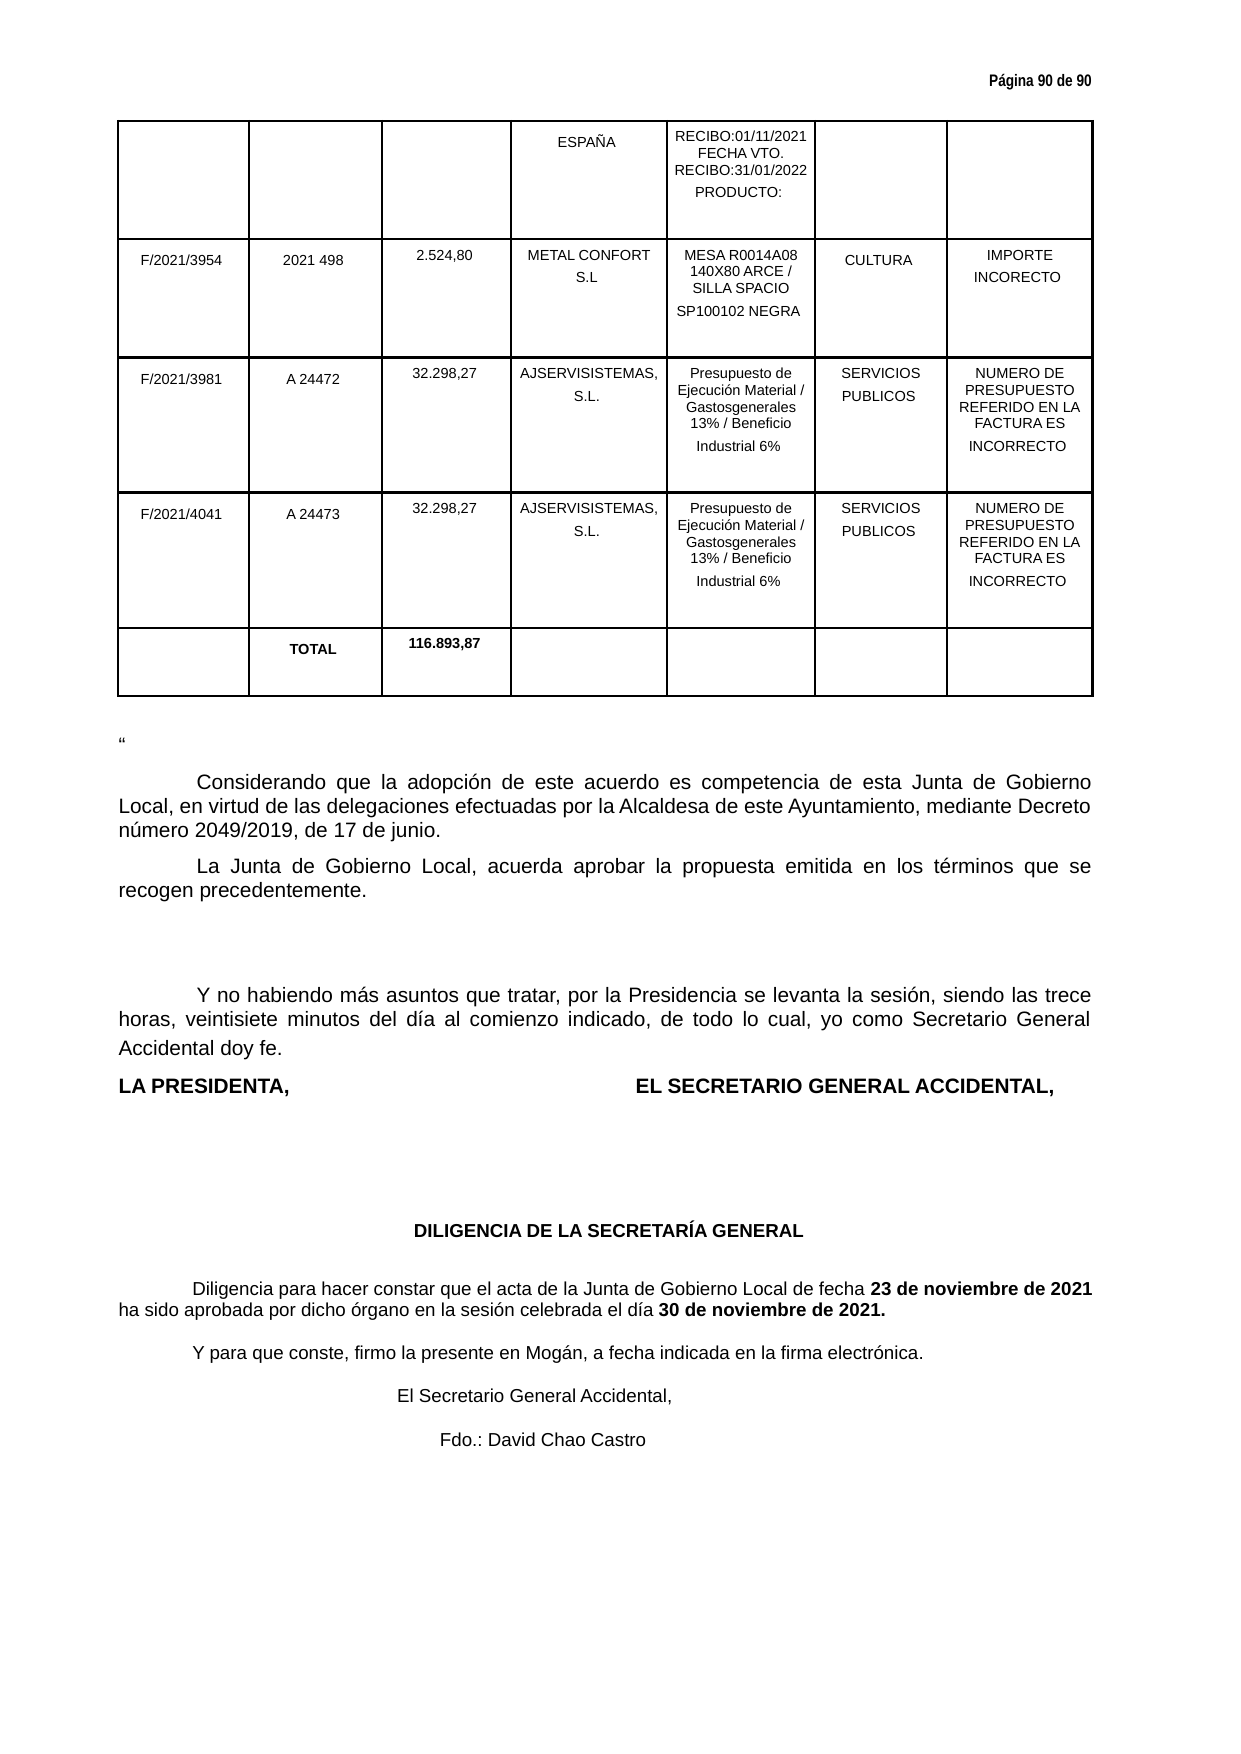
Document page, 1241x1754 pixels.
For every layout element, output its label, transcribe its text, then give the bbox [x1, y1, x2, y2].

table_cell CULTURA [816, 240, 946, 356]
table_cell 2021 498 [250, 240, 381, 356]
table_cell [119, 629, 248, 694]
table_cell 2.524,80 [383, 240, 510, 356]
table_cell ESPAÑA [512, 122, 666, 238]
table_cell METAL CONFORT S.L [512, 240, 666, 356]
table_cell 32.298,27 [383, 359, 510, 491]
table_cell Presupuesto de Ejecución Material / Gastosgenerales 13% / Beneficio Industrial 6% [668, 359, 814, 491]
table_cell AJSERVISISTEMAS, S.L. [512, 494, 666, 627]
table_cell AJSERVISISTEMAS, S.L. [512, 359, 666, 491]
table_cell SERVICIOS PUBLICOS [816, 359, 946, 491]
text Fdo.: David Chao Castro [118, 1428, 1092, 1450]
text Y para que conste, firmo la presente en Mogán, a fecha indicada en la firma electrónica. [118, 1342, 1092, 1364]
table_cell [948, 122, 1091, 238]
text El Secretario General Accidental, [118, 1385, 1092, 1407]
table_cell IMPORTE INCORECTO [948, 240, 1091, 356]
table_cell A 24473 [250, 494, 381, 627]
text “ [118, 733, 1092, 757]
table_cell F/2021/4041 [119, 494, 248, 627]
table_cell [512, 629, 666, 694]
text Y no habiendo más asuntos que tratar, por la Presidencia se levanta la sesión, siendo las trece horas, veintisiete minutos del día al comienzo indicado, de todo lo cual, yo como Secretario General Accidental doy fe. [118, 982, 1092, 1062]
table_cell [948, 629, 1091, 694]
table_cell [250, 122, 381, 238]
text La Junta de Gobierno Local, acuerda aprobar la propuesta emitida en los términos que se recogen precedentemente. [118, 854, 1092, 902]
table_cell [119, 122, 248, 238]
table_cell 116.893,87 [383, 629, 510, 694]
text Considerando que la adopción de este acuerdo es competencia de esta Junta de Gobierno Local, en virtud de las delegaciones efectuadas por la Alcaldesa de este Ayuntamiento, mediante Decreto número 2049/2019, de 17 de junio. [118, 769, 1092, 841]
table_cell F/2021/3954 [119, 240, 248, 356]
table_cell [816, 629, 946, 694]
table_cell F/2021/3981 [119, 359, 248, 491]
table_cell SERVICIOS PUBLICOS [816, 494, 946, 627]
table_cell Presupuesto de Ejecución Material / Gastosgenerales 13% / Beneficio Industrial 6% [668, 494, 814, 627]
table_cell RECIBO:01/11/2021 FECHA VTO. RECIBO:31/01/2022 PRODUCTO: [668, 122, 814, 238]
table_cell NUMERO DE PRESUPUESTO REFERIDO EN LA FACTURA ES INCORRECTO [948, 494, 1091, 627]
table_cell MESA R0014A08 140X80 ARCE / SILLA SPACIO SP100102 NEGRA [668, 240, 814, 356]
table_cell TOTAL [250, 629, 381, 694]
table_cell NUMERO DE PRESUPUESTO REFERIDO EN LA FACTURA ES INCORRECTO [948, 359, 1091, 491]
table_cell A 24472 [250, 359, 381, 491]
text LA PRESIDENTA, EL SECRETARIO GENERAL ACCIDENTAL, [118, 1074, 1092, 1098]
table_cell 32.298,27 [383, 494, 510, 627]
text Diligencia para hacer constar que el acta de la Junta de Gobierno Local de fecha 23 de noviembre de 2021 ha sido aprobada por dicho órgano en la sesión celebrada el día 30 de noviembre de 2021. [118, 1277, 1092, 1321]
table_cell [816, 122, 946, 238]
table_cell [383, 122, 510, 238]
table_cell [668, 629, 814, 694]
text DILIGENCIA DE LA SECRETARÍA GENERAL [118, 1219, 1092, 1241]
